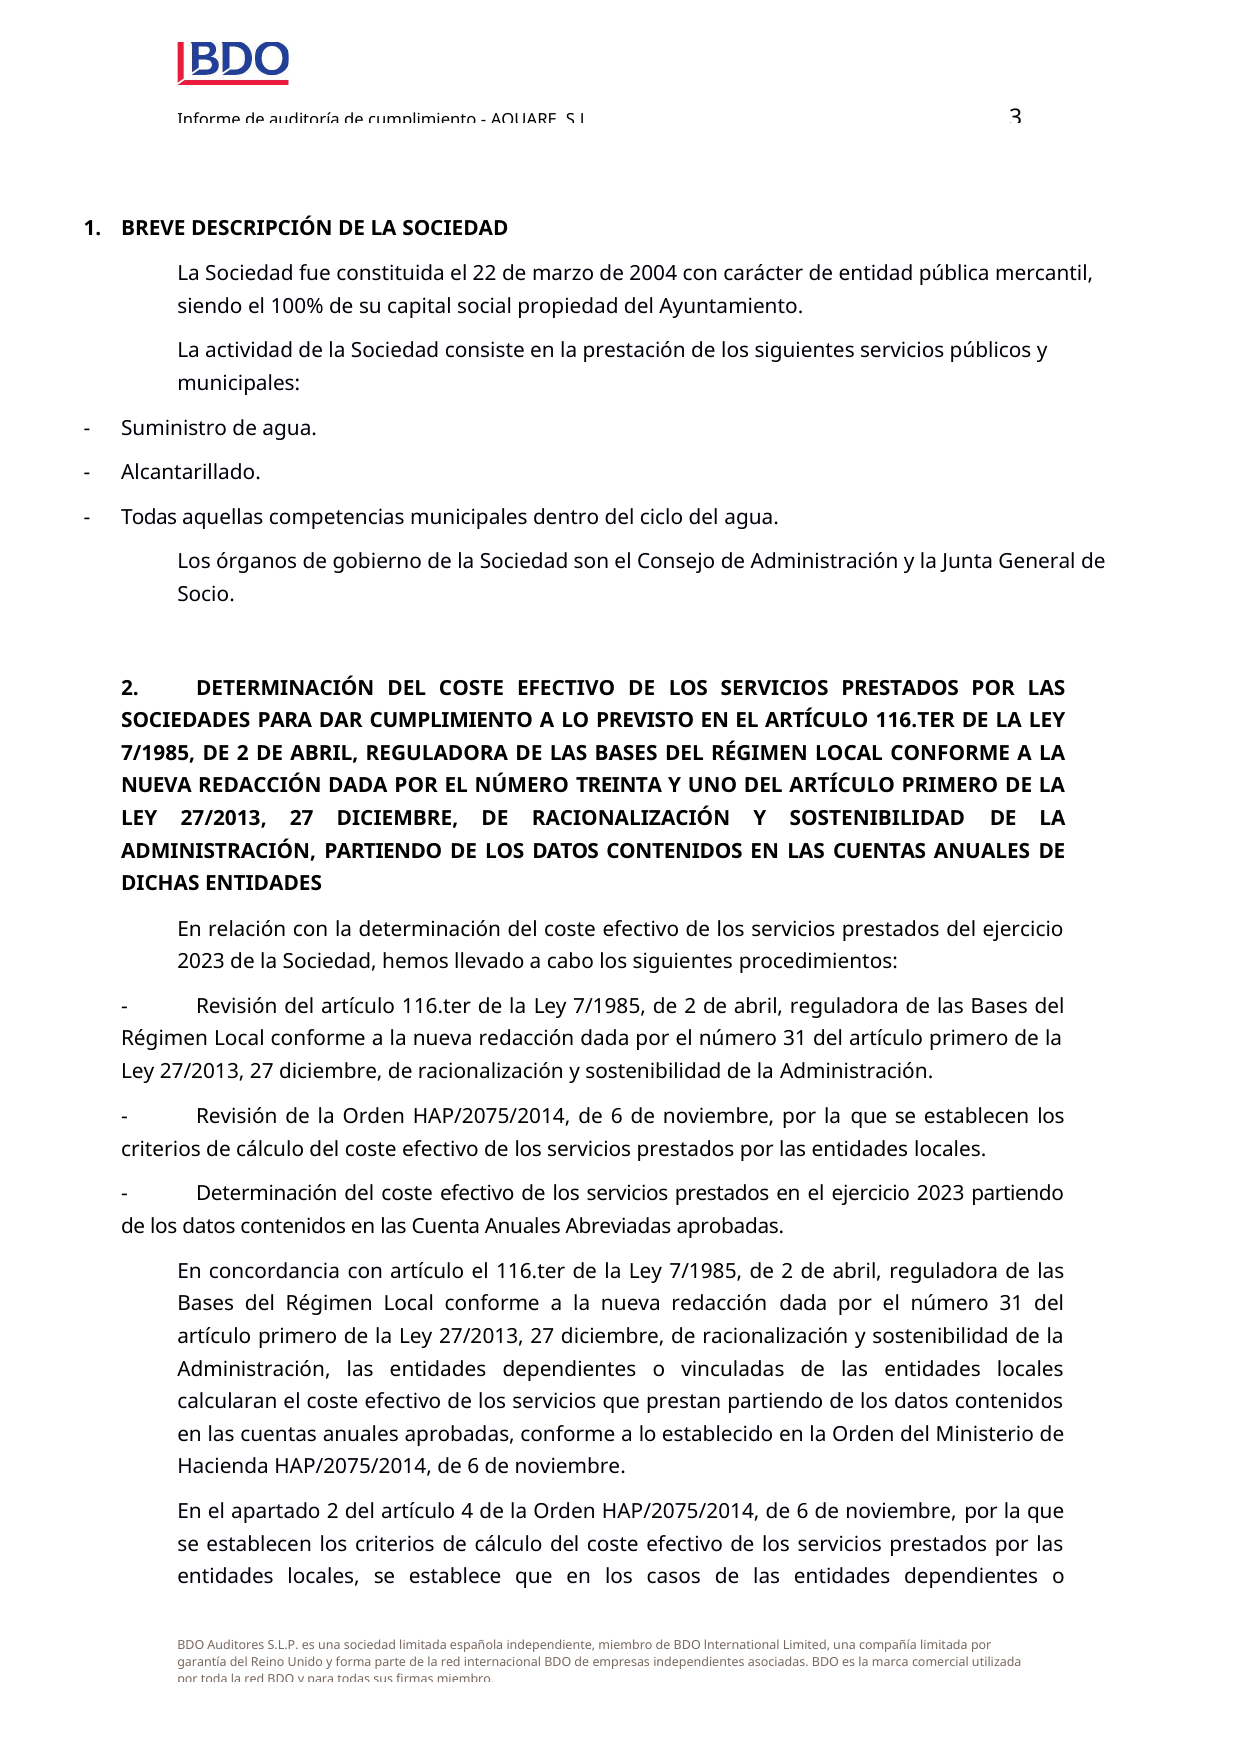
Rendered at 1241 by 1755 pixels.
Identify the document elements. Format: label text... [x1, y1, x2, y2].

text En relación con la determinación del coste efectivo de los servicios prestados del ejercicio 2023 de la Sociedad, hemos llevado a cabo los siguientes procedimientos: [177, 914, 1064, 974]
list Revisión de la Orden HAP/2075/2014, de 6 de noviembre, por la que se establecen los criterios de cálculo del coste efectivo de los servicios prestados por las entidades locales. [121, 1101, 1064, 1162]
list DETERMINACIÓN DEL COSTE EFECTIVO DE LOS SERVICIOS PRESTADOS POR LAS SOCIEDADES PARA DAR CUMPLIMIENTO A LO PREVISTO EN EL ARTÍCULO 116.TER DE LA LEY 7/1985, DE 2 DE ABRIL, REGULADORA DE LAS BASES DEL RÉGIMEN LOCAL CONFORME A LA NUEVA REDACCIÓN DADA POR EL NÚMERO TREINTA Y UNO DEL ARTÍCULO PRIMERO DE LA LEY 27/2013, 27 DICIEMBRE, DE RACIONALIZACIÓN Y SOSTENIBILIDAD DE LA ADMINISTRACIÓN, PARTIENDO DE LOS DATOS CONTENIDOS EN LAS CUENTAS ANUALES DE DICHAS ENTIDADES [121, 673, 1065, 897]
list BREVE DESCRIPCIÓN DE LA SOCIEDAD [83, 213, 1120, 242]
list Todas aquellas competencias municipales dentro del ciclo del agua. [83, 502, 1120, 530]
text La Sociedad fue constituida el 22 de marzo de 2004 con carácter de entidad pública mercantil, siendo el 100% de su capital social propiedad del Ayuntamiento. [177, 258, 1120, 319]
list Revisión del artículo 116.ter de la Ley 7/1985, de 2 de abril, reguladora de las Bases del Régimen Local conforme a la nueva redacción dada por el número 31 del artículo primero de la Ley 27/2013, 27 diciembre, de racionalización y sostenibilidad de la Administración. [121, 991, 1065, 1084]
list Suministro de agua. [83, 413, 1120, 441]
list Determinación del coste efectivo de los servicios prestados en el ejercicio 2023 partiendo de los datos contenidos en las Cuenta Anuales Abreviadas aprobadas. [121, 1178, 1064, 1239]
text En concordancia con artículo el 116.ter de la Ley 7/1985, de 2 de abril, reguladora de las Bases del Régimen Local conforme a la nueva redacción dada por el número 31 del artículo primero de la Ley 27/2013, 27 diciembre, de racionalización y sostenibilidad de la Administración, las entidades dependientes o vinculadas de las entidades locales calcularan el coste efectivo de los servicios que prestan partiendo de los datos contenidos en las cuentas anuales aprobadas, conforme a lo establecido en la Orden del Ministerio de Hacienda HAP/2075/2014, de 6 de noviembre. [177, 1256, 1064, 1480]
text La actividad de la Sociedad consiste en la prestación de los siguientes servicios públicos y municipales: [177, 335, 1120, 396]
text Los órganos de gobierno de la Sociedad son el Consejo de Administración y la Junta General de Socio. [177, 546, 1120, 607]
text En el apartado 2 del artículo 4 de la Orden HAP/2075/2014, de 6 de noviembre, por la que se establecen los criterios de cálculo del coste efectivo de los servicios prestados por las entidades locales, se establece que en los casos de las entidades dependientes o [177, 1496, 1064, 1590]
list Alcantarillado. [83, 457, 1120, 486]
